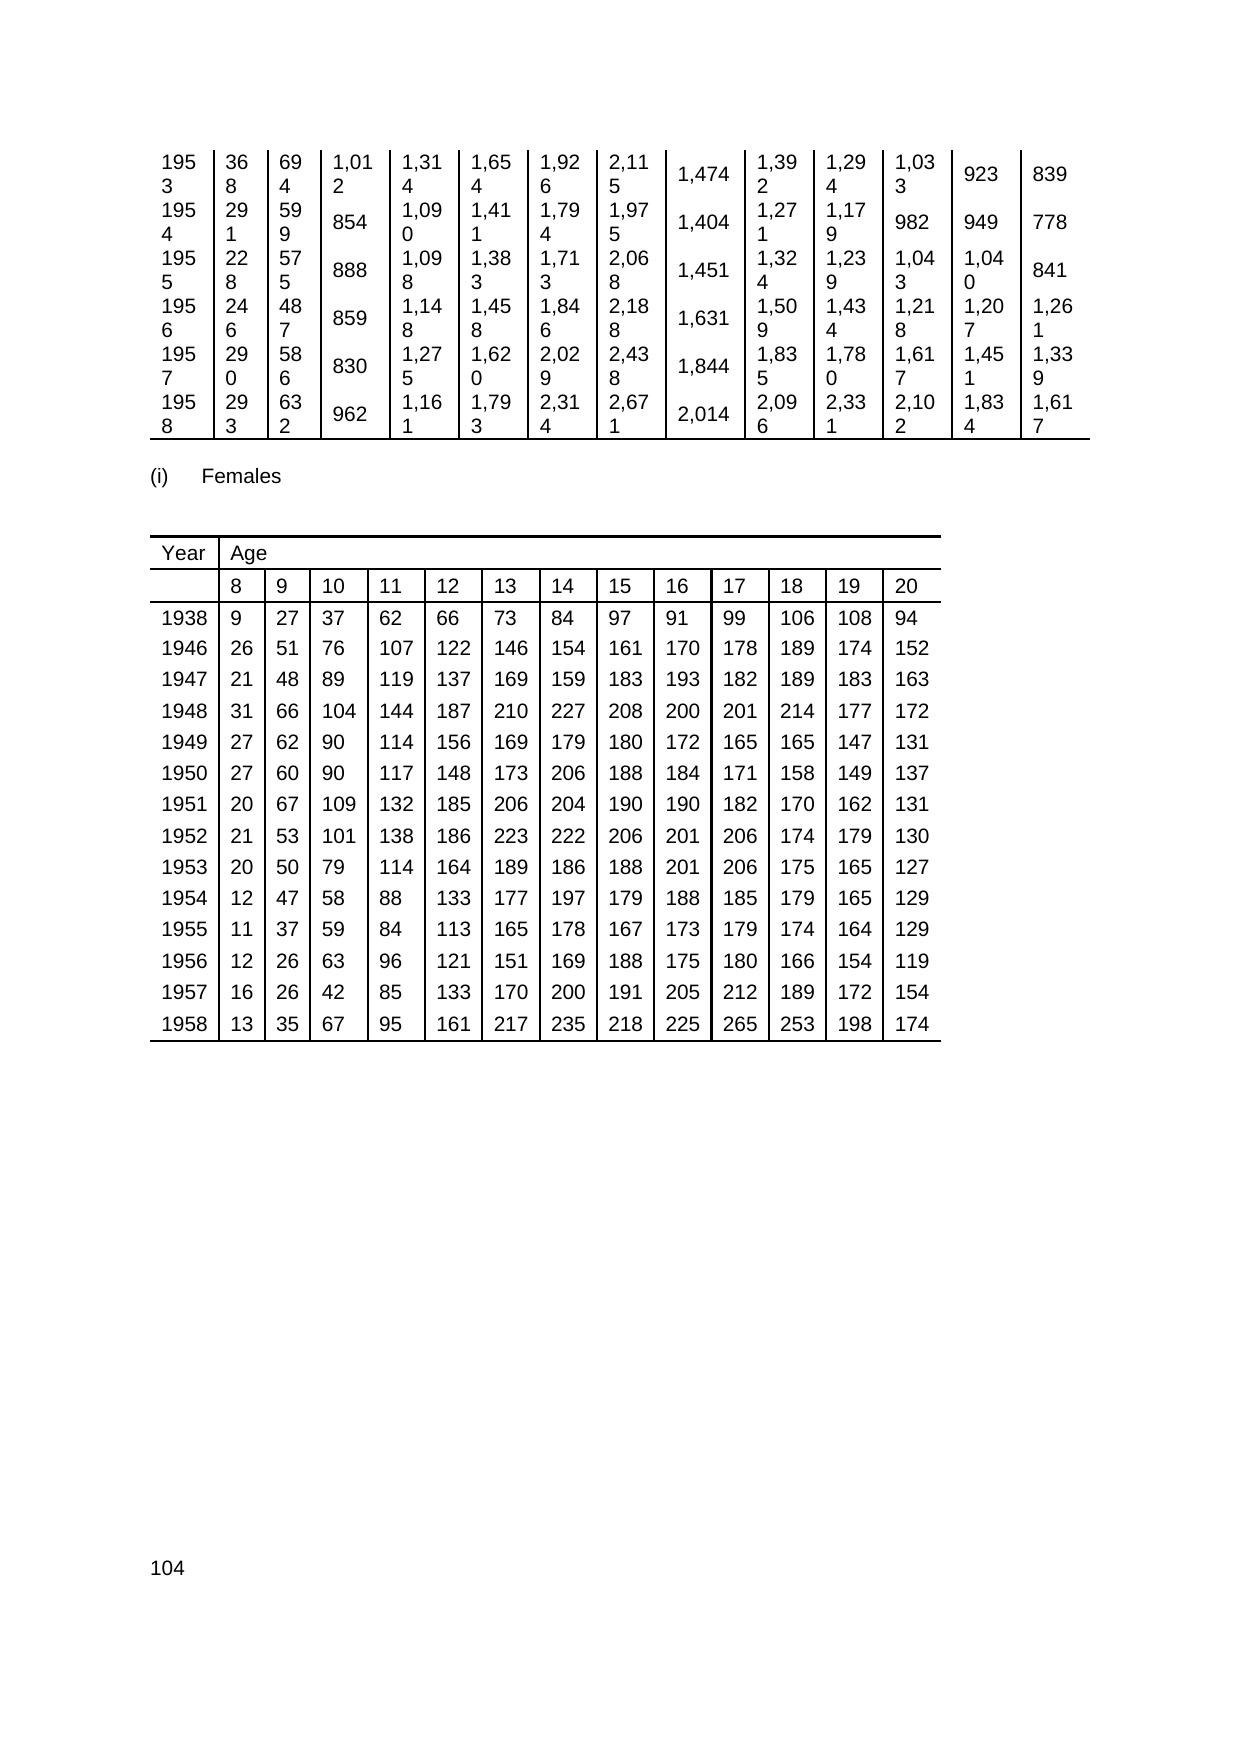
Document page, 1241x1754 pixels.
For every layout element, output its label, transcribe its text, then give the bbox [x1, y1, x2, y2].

table_cell 290 [215, 342, 267, 389]
table_cell 84 [541, 603, 596, 632]
table_cell 163 [884, 664, 941, 695]
table_cell 778 [1022, 198, 1090, 246]
table_cell 15 [598, 570, 653, 601]
table_cell 1,654 [460, 150, 527, 198]
table_cell 1,314 [391, 150, 458, 198]
table_cell 188 [598, 851, 653, 882]
table_cell 146 [483, 632, 539, 663]
table_cell 599 [269, 198, 320, 246]
table_cell 107 [369, 632, 424, 663]
table_cell 830 [322, 342, 389, 389]
table_cell 152 [884, 632, 941, 663]
table_cell 88 [369, 882, 424, 913]
table_cell 119 [369, 664, 424, 695]
table_cell 2,188 [598, 294, 665, 342]
table_cell 183 [827, 664, 882, 695]
table_cell 923 [953, 150, 1020, 198]
table_cell 186 [426, 820, 481, 851]
table_cell 13 [483, 570, 539, 601]
table_cell 130 [884, 820, 941, 851]
table_cell 180 [713, 945, 768, 976]
table_cell 2,314 [529, 390, 596, 437]
table_cell 169 [483, 726, 539, 757]
table_cell 10 [311, 570, 367, 601]
table_cell 137 [884, 757, 941, 788]
table_cell 189 [483, 851, 539, 882]
table_cell 193 [655, 664, 710, 695]
table_cell 12 [220, 882, 264, 913]
table_cell 1,474 [667, 150, 744, 198]
table_cell 1,239 [815, 246, 882, 294]
table_cell 149 [827, 757, 882, 788]
table_cell 63 [311, 945, 367, 976]
table_cell 212 [713, 976, 768, 1007]
table_cell 172 [655, 726, 710, 757]
table_cell 1,713 [529, 246, 596, 294]
table_cell 1,294 [815, 150, 882, 198]
table_cell 1955 [150, 246, 213, 294]
table_cell 173 [483, 757, 539, 788]
table_cell 2,029 [529, 342, 596, 389]
table_cell 1,617 [1022, 390, 1090, 437]
table_cell 188 [598, 945, 653, 976]
table_cell 841 [1022, 246, 1090, 294]
table_cell 586 [269, 342, 320, 389]
table_cell 201 [655, 851, 710, 882]
table_cell 1,275 [391, 342, 458, 389]
table_cell 172 [827, 976, 882, 1007]
table_cell 1,271 [746, 198, 813, 246]
table_cell 223 [483, 820, 539, 851]
table_cell 949 [953, 198, 1020, 246]
table_cell 1947 [150, 664, 218, 695]
table_cell 158 [770, 757, 825, 788]
table_cell 178 [541, 914, 596, 945]
table_cell 1,617 [884, 342, 951, 389]
table_cell 165 [827, 851, 882, 882]
table_cell 189 [770, 976, 825, 1007]
table_cell 1,451 [953, 342, 1020, 389]
table_cell 1,383 [460, 246, 527, 294]
table_cell 859 [322, 294, 389, 342]
table_cell 79 [311, 851, 367, 882]
table_cell 85 [369, 976, 424, 1007]
table_cell 368 [215, 150, 267, 198]
table_cell 208 [598, 695, 653, 726]
table_cell 129 [884, 882, 941, 913]
table_cell 1,926 [529, 150, 596, 198]
table_cell 129 [884, 914, 941, 945]
table_cell 26 [266, 976, 309, 1007]
table_cell 190 [598, 789, 653, 820]
table_cell 1946 [150, 632, 218, 663]
table_cell 9 [220, 603, 264, 632]
table_cell 2,331 [815, 390, 882, 437]
table_cell 113 [426, 914, 481, 945]
table_cell 222 [541, 820, 596, 851]
table_cell 73 [483, 603, 539, 632]
table_cell 59 [311, 914, 367, 945]
table_cell 1,012 [322, 150, 389, 198]
table_cell 210 [483, 695, 539, 726]
table_cell 1956 [150, 945, 218, 976]
table_cell 179 [770, 882, 825, 913]
table_cell 214 [770, 695, 825, 726]
table_cell 1,261 [1022, 294, 1090, 342]
table_cell 21 [220, 820, 264, 851]
table_cell 42 [311, 976, 367, 1007]
table_cell 1,835 [746, 342, 813, 389]
table_cell 253 [770, 1007, 825, 1040]
table_cell 122 [426, 632, 481, 663]
table_cell 58 [311, 882, 367, 913]
table_cell 90 [311, 726, 367, 757]
table_cell 246 [215, 294, 267, 342]
table_cell 104 [311, 695, 367, 726]
table_cell 179 [541, 726, 596, 757]
table_cell 156 [426, 726, 481, 757]
table_cell 12 [426, 570, 481, 601]
table_cell 9 [266, 570, 309, 601]
table_cell 962 [322, 390, 389, 437]
table_cell 1953 [150, 851, 218, 882]
table_header Age [220, 538, 941, 568]
table_cell 1,631 [667, 294, 744, 342]
table_cell 188 [655, 882, 710, 913]
table_cell 218 [598, 1007, 653, 1040]
table_cell 167 [598, 914, 653, 945]
table_cell 1,794 [529, 198, 596, 246]
table_cell 169 [483, 664, 539, 695]
table_cell 96 [369, 945, 424, 976]
table_cell 151 [483, 945, 539, 976]
table_cell 161 [598, 632, 653, 663]
table_cell 1,207 [953, 294, 1020, 342]
table_cell 1,451 [667, 246, 744, 294]
table_cell 1955 [150, 914, 218, 945]
table_cell 177 [483, 882, 539, 913]
table_cell 67 [266, 789, 309, 820]
table_cell 18 [770, 570, 825, 601]
table_cell 189 [770, 664, 825, 695]
table_cell 133 [426, 882, 481, 913]
table_cell 67 [311, 1007, 367, 1040]
table_cell 114 [369, 726, 424, 757]
table_cell 487 [269, 294, 320, 342]
table_cell 161 [426, 1007, 481, 1040]
table_cell 26 [266, 945, 309, 976]
table_cell 1938 [150, 603, 218, 632]
table_cell 166 [770, 945, 825, 976]
table_cell 1,834 [953, 390, 1020, 437]
table_cell 200 [541, 976, 596, 1007]
table_cell 185 [426, 789, 481, 820]
table_cell 164 [827, 914, 882, 945]
table_cell 1,324 [746, 246, 813, 294]
table_cell 1,339 [1022, 342, 1090, 389]
table_cell 159 [541, 664, 596, 695]
table_cell 31 [220, 695, 264, 726]
table_cell 26 [220, 632, 264, 663]
table_cell 1956 [150, 294, 213, 342]
table_cell 11 [369, 570, 424, 601]
table_cell 1950 [150, 757, 218, 788]
table_cell 1953 [150, 150, 213, 198]
table_cell 187 [426, 695, 481, 726]
table_cell 2,115 [598, 150, 665, 198]
table_cell 164 [426, 851, 481, 882]
table_cell 839 [1022, 150, 1090, 198]
table_cell 1,411 [460, 198, 527, 246]
table_cell 1,793 [460, 390, 527, 437]
table_cell 174 [770, 820, 825, 851]
table_cell 170 [770, 789, 825, 820]
table_cell 1958 [150, 1007, 218, 1040]
table_cell 174 [884, 1007, 941, 1040]
table_cell 179 [713, 914, 768, 945]
table_cell 1,975 [598, 198, 665, 246]
table_cell 133 [426, 976, 481, 1007]
table_cell 170 [483, 976, 539, 1007]
table_cell 982 [884, 198, 951, 246]
table_cell 1,780 [815, 342, 882, 389]
table_cell 179 [598, 882, 653, 913]
table_cell 109 [311, 789, 367, 820]
table_cell 228 [215, 246, 267, 294]
table_cell 189 [770, 632, 825, 663]
table_cell 53 [266, 820, 309, 851]
table_cell 1,148 [391, 294, 458, 342]
table_cell 190 [655, 789, 710, 820]
table_cell 27 [220, 726, 264, 757]
table_cell 51 [266, 632, 309, 663]
table_cell 1958 [150, 390, 213, 437]
table_cell 165 [713, 726, 768, 757]
table_cell 48 [266, 664, 309, 695]
table_cell 1948 [150, 695, 218, 726]
table_cell 201 [713, 695, 768, 726]
table_cell 47 [266, 882, 309, 913]
table_cell 76 [311, 632, 367, 663]
table_cell 21 [220, 664, 264, 695]
table_cell 291 [215, 198, 267, 246]
table_cell 27 [266, 603, 309, 632]
table_cell 90 [311, 757, 367, 788]
table_cell 174 [827, 632, 882, 663]
table_cell 2,096 [746, 390, 813, 437]
table_cell 1957 [150, 342, 213, 389]
table_cell 121 [426, 945, 481, 976]
table_cell 89 [311, 664, 367, 695]
table_cell 131 [884, 789, 941, 820]
table_cell 37 [266, 914, 309, 945]
table_cell 1,179 [815, 198, 882, 246]
table_cell 1949 [150, 726, 218, 757]
table_cell 148 [426, 757, 481, 788]
table_cell 17 [713, 570, 768, 601]
table_cell 170 [655, 632, 710, 663]
table_cell 132 [369, 789, 424, 820]
table_cell 174 [770, 914, 825, 945]
table_cell 27 [220, 757, 264, 788]
table_cell 217 [483, 1007, 539, 1040]
table_cell 191 [598, 976, 653, 1007]
table_cell 99 [713, 603, 768, 632]
table_cell 2,068 [598, 246, 665, 294]
table_cell 2,671 [598, 390, 665, 437]
table_cell 575 [269, 246, 320, 294]
table_cell 182 [713, 664, 768, 695]
table_cell 165 [827, 882, 882, 913]
table_cell 2,438 [598, 342, 665, 389]
table_cell 91 [655, 603, 710, 632]
table_cell 162 [827, 789, 882, 820]
table_cell 13 [220, 1007, 264, 1040]
table_cell 188 [598, 757, 653, 788]
table_cell 127 [884, 851, 941, 882]
table_cell 1,404 [667, 198, 744, 246]
table_cell 1952 [150, 820, 218, 851]
table_cell 175 [770, 851, 825, 882]
table_cell 154 [541, 632, 596, 663]
table_cell 205 [655, 976, 710, 1007]
table_cell 1,434 [815, 294, 882, 342]
table_cell 1,040 [953, 246, 1020, 294]
table_cell 179 [827, 820, 882, 851]
table_cell 1,458 [460, 294, 527, 342]
table_cell 227 [541, 695, 596, 726]
table_cell 206 [713, 851, 768, 882]
table_cell 12 [220, 945, 264, 976]
table_cell 147 [827, 726, 882, 757]
table_cell 19 [827, 570, 882, 601]
table_cell 169 [541, 945, 596, 976]
table_cell 1,161 [391, 390, 458, 437]
table_cell 1954 [150, 198, 213, 246]
table_cell 101 [311, 820, 367, 851]
table_cell 108 [827, 603, 882, 632]
table_cell 1,620 [460, 342, 527, 389]
table_cell 184 [655, 757, 710, 788]
table_cell 632 [269, 390, 320, 437]
table_cell 173 [655, 914, 710, 945]
table_cell 20 [884, 570, 941, 601]
table_cell 1,098 [391, 246, 458, 294]
table_cell 97 [598, 603, 653, 632]
table_cell 66 [426, 603, 481, 632]
table_cell 1,033 [884, 150, 951, 198]
table_cell 106 [770, 603, 825, 632]
table_cell 198 [827, 1007, 882, 1040]
table_cell 204 [541, 789, 596, 820]
table_cell 2,014 [667, 390, 744, 437]
table_cell 185 [713, 882, 768, 913]
table_cell 186 [541, 851, 596, 882]
table_cell 2,102 [884, 390, 951, 437]
table_cell 1,844 [667, 342, 744, 389]
table_cell 177 [827, 695, 882, 726]
table_cell 37 [311, 603, 367, 632]
table_cell 94 [884, 603, 941, 632]
table_cell 172 [884, 695, 941, 726]
table_cell 235 [541, 1007, 596, 1040]
table_cell 117 [369, 757, 424, 788]
table_cell 144 [369, 695, 424, 726]
table_cell 50 [266, 851, 309, 882]
table_cell 293 [215, 390, 267, 437]
table_cell 200 [655, 695, 710, 726]
table_cell 138 [369, 820, 424, 851]
table_cell 206 [713, 820, 768, 851]
table_cell 265 [713, 1007, 768, 1040]
table_cell 694 [269, 150, 320, 198]
table_cell 1,846 [529, 294, 596, 342]
table_cell 175 [655, 945, 710, 976]
table_cell 1954 [150, 882, 218, 913]
table_cell 84 [369, 914, 424, 945]
table_cell 16 [220, 976, 264, 1007]
table_cell 183 [598, 664, 653, 695]
table_cell 14 [541, 570, 596, 601]
table_cell 1,218 [884, 294, 951, 342]
table_cell [150, 570, 218, 601]
table_cell 154 [827, 945, 882, 976]
table_cell 201 [655, 820, 710, 851]
table_cell 8 [220, 570, 264, 601]
table_cell 137 [426, 664, 481, 695]
table_cell 1951 [150, 789, 218, 820]
table_cell 197 [541, 882, 596, 913]
table_cell 178 [713, 632, 768, 663]
table_cell 180 [598, 726, 653, 757]
table_cell 225 [655, 1007, 710, 1040]
table_cell 165 [483, 914, 539, 945]
table_cell 171 [713, 757, 768, 788]
table_header Year [150, 538, 218, 568]
table_cell 206 [483, 789, 539, 820]
table_cell 62 [266, 726, 309, 757]
table_cell 1,090 [391, 198, 458, 246]
table_cell 1957 [150, 976, 218, 1007]
text (i) Females [150, 463, 1090, 487]
table_cell 888 [322, 246, 389, 294]
table_cell 182 [713, 789, 768, 820]
table_cell 66 [266, 695, 309, 726]
table_cell 206 [541, 757, 596, 788]
table_cell 1,043 [884, 246, 951, 294]
table_cell 854 [322, 198, 389, 246]
table_cell 119 [884, 945, 941, 976]
table_cell 11 [220, 914, 264, 945]
table_cell 206 [598, 820, 653, 851]
table_cell 131 [884, 726, 941, 757]
table_cell 20 [220, 789, 264, 820]
table_cell 154 [884, 976, 941, 1007]
table_cell 16 [655, 570, 710, 601]
table_cell 114 [369, 851, 424, 882]
table_cell 1,509 [746, 294, 813, 342]
table_cell 60 [266, 757, 309, 788]
table_cell 62 [369, 603, 424, 632]
table_cell 35 [266, 1007, 309, 1040]
table_cell 1,392 [746, 150, 813, 198]
table_cell 20 [220, 851, 264, 882]
table_cell 165 [770, 726, 825, 757]
table_cell 95 [369, 1007, 424, 1040]
